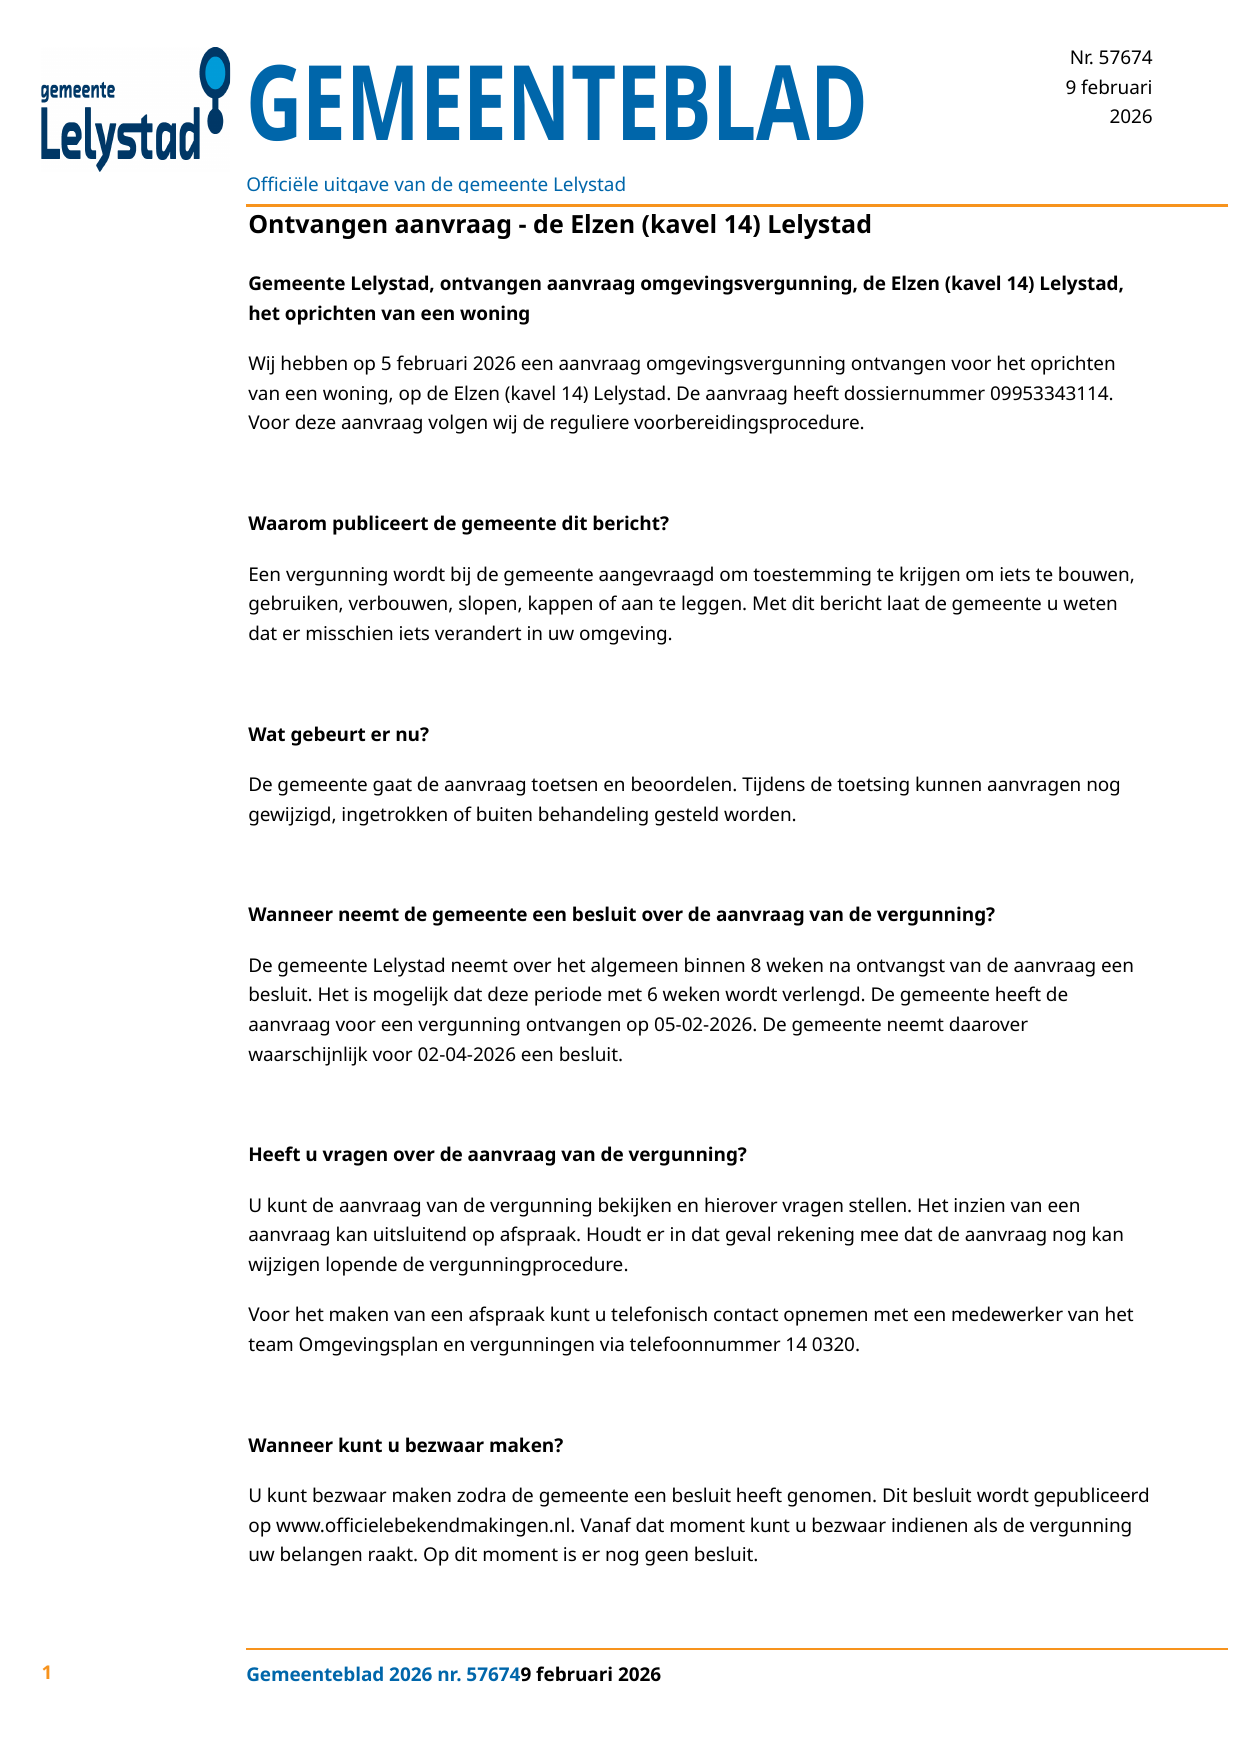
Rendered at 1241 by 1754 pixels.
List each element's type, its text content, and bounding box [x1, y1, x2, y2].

text U kunt de aanvraag van de vergunning bekijken en hierover vragen stellen. Het inzien van een aanvraag kan uitsluitend op afspraak. Houdt er in dat geval rekening mee dat de aanvraag nog kan wijzigen lopende de vergunningprocedure. [248, 1192, 1152, 1277]
text Ontvangen aanvraag - de Elzen (kavel 14) Lelystad [248, 207, 1152, 241]
text Wanneer kunt u bezwaar maken? [248, 1432, 1152, 1458]
text Wij hebben op 5 februari 2026 een aanvraag omgevingsvergunning ontvangen voor het oprichten van een woning, op de Elzen (kavel 14) Lelystad. De aanvraag heeft dossiernummer 09953343114. Voor deze aanvraag volgen wij de reguliere voorbereidingsprocedure. [248, 350, 1152, 435]
text Voor het maken van een afspraak kunt u telefonisch contact opnemen met een medewerker van het team Omgevingsplan en vergunningen via telefoonnummer 14 0320. [248, 1302, 1152, 1357]
text Een vergunning wordt bij de gemeente aangevraagd om toestemming te krijgen om iets te bouwen, gebruiken, verbouwen, slopen, kappen of aan te leggen. Met dit bericht laat de gemeente u weten dat er misschien iets verandert in uw omgeving. [248, 561, 1152, 646]
picture [41, 47, 231, 172]
text Heeft u vragen over de aanvraag van de vergunning? [248, 1142, 1152, 1167]
text U kunt bezwaar maken zodra de gemeente een besluit heeft genomen. Dit besluit wordt gepubliceerd op www.officielebekendmakingen.nl. Vanaf dat moment kunt u bezwaar indienen als de vergunning uw belangen raakt. Op dit moment is er nog geen besluit. [248, 1482, 1152, 1567]
text Wanneer neemt de gemeente een besluit over de aanvraag van de vergunning? [248, 902, 1152, 927]
text Waarom publiceert de gemeente dit bericht? [248, 510, 1152, 536]
text De gemeente Lelystad neemt over het algemeen binnen 8 weken na ontvangst van de aanvraag een besluit. Het is mogelijk dat deze periode met 6 weken wordt verlengd. De gemeente heeft de aanvraag voor een vergunning ontvangen op 05-02-2026. De gemeente neemt daarover waarschijnlijk voor 02-04-2026 een besluit. [248, 952, 1152, 1066]
text Wat gebeurt er nu? [248, 721, 1152, 746]
text Gemeente Lelystad, ontvangen aanvraag omgevingsvergunning, de Elzen (kavel 14) Lelystad, het oprichten van een woning [248, 270, 1152, 326]
text De gemeente gaat de aanvraag toetsen en beoordelen. Tijdens de toetsing kunnen aanvragen nog gewijzigd, ingetrokken of buiten behandeling gesteld worden. [248, 771, 1152, 826]
